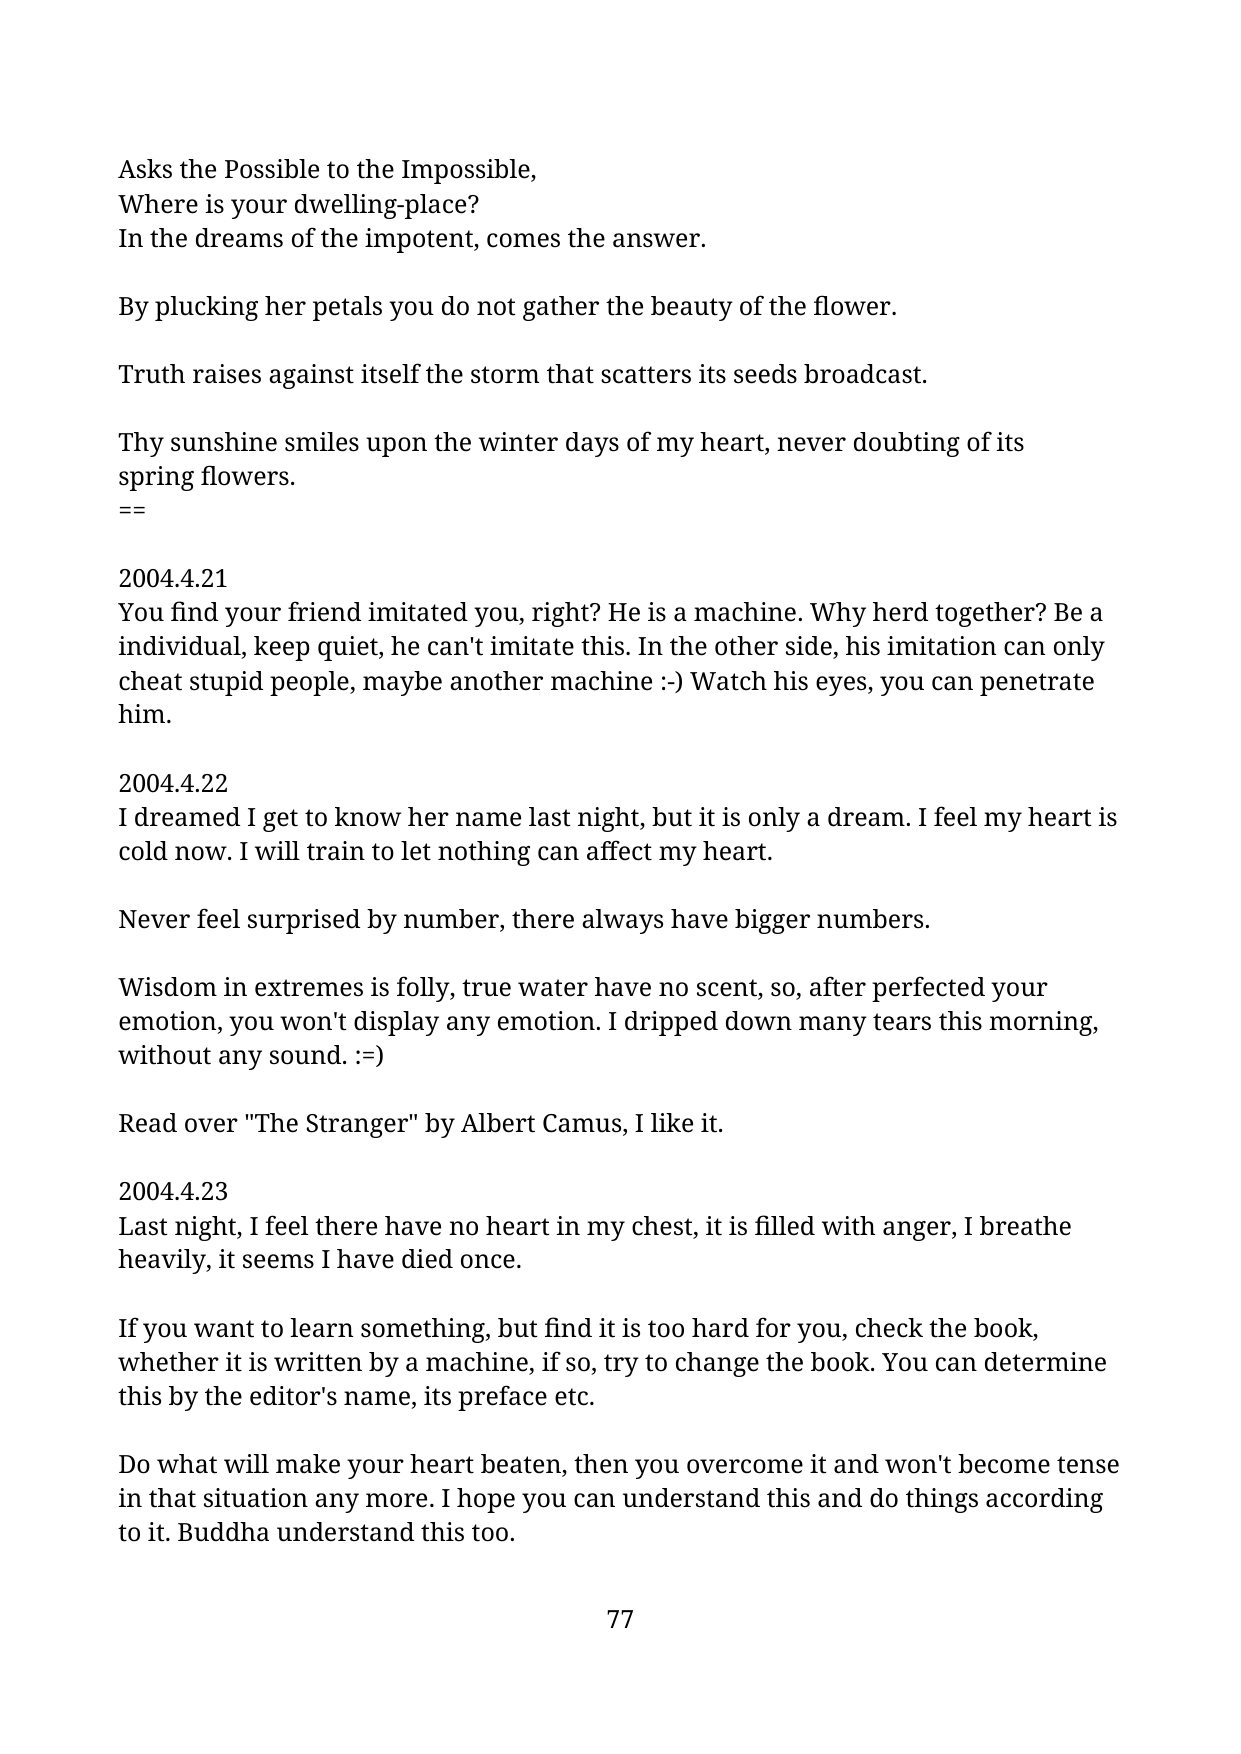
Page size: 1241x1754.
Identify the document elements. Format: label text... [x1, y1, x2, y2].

text Last night, I feel there have no heart in my chest, it is filled with anger, I breathe heavily, it seems I have died once. [118, 1208, 1122, 1276]
text Thy sunshine smiles upon the winter days of my heart, never doubting of its [118, 425, 1122, 459]
text Truth raises against itself the storm that scatters its seeds broadcast. [118, 357, 1122, 391]
text Read over "The Stranger" by Albert Camus, I like it. [118, 1106, 1122, 1140]
text spring flowers. [118, 459, 1122, 493]
text Where is your dwelling-place? [118, 186, 1122, 220]
text I dreamed I get to know her name last night, but it is only a dream. I feel my heart is cold now. I will train to let nothing can affect my heart. [118, 799, 1122, 867]
text == [118, 493, 1122, 527]
text If you want to learn something, but find it is too hard for you, check the book, whether it is written by a machine, if so, try to change the book. You can determine this by the editor's name, its preface etc. [118, 1310, 1122, 1412]
text In the dreams of the impotent, comes the answer. [118, 220, 1122, 254]
text You find your friend imitated you, right? He is a machine. Why herd together? Be a individual, keep quiet, he can't imitate this. In the other side, his imitation can only cheat stupid people, maybe another machine :-) Watch his eyes, you can penetrate him. [118, 595, 1122, 731]
text By plucking her petals you do not gather the beauty of the flower. [118, 288, 1122, 322]
text 2004.4.23 [118, 1174, 1122, 1208]
text Wisdom in extremes is folly, true water have no scent, so, after perfected your emotion, you won't display any emotion. I dripped down many tears this morning, without any sound. :=) [118, 970, 1122, 1072]
text Never feel surprised by number, there always have bigger numbers. [118, 902, 1122, 936]
text Asks the Possible to the Impossible, [118, 152, 1122, 186]
text 2004.4.22 [118, 765, 1122, 799]
text 2004.4.21 [118, 561, 1122, 595]
text Do what will make your heart beaten, then you overcome it and won't become tense in that situation any more. I hope you can understand this and do things according to it. Buddha understand this too. [118, 1447, 1122, 1549]
